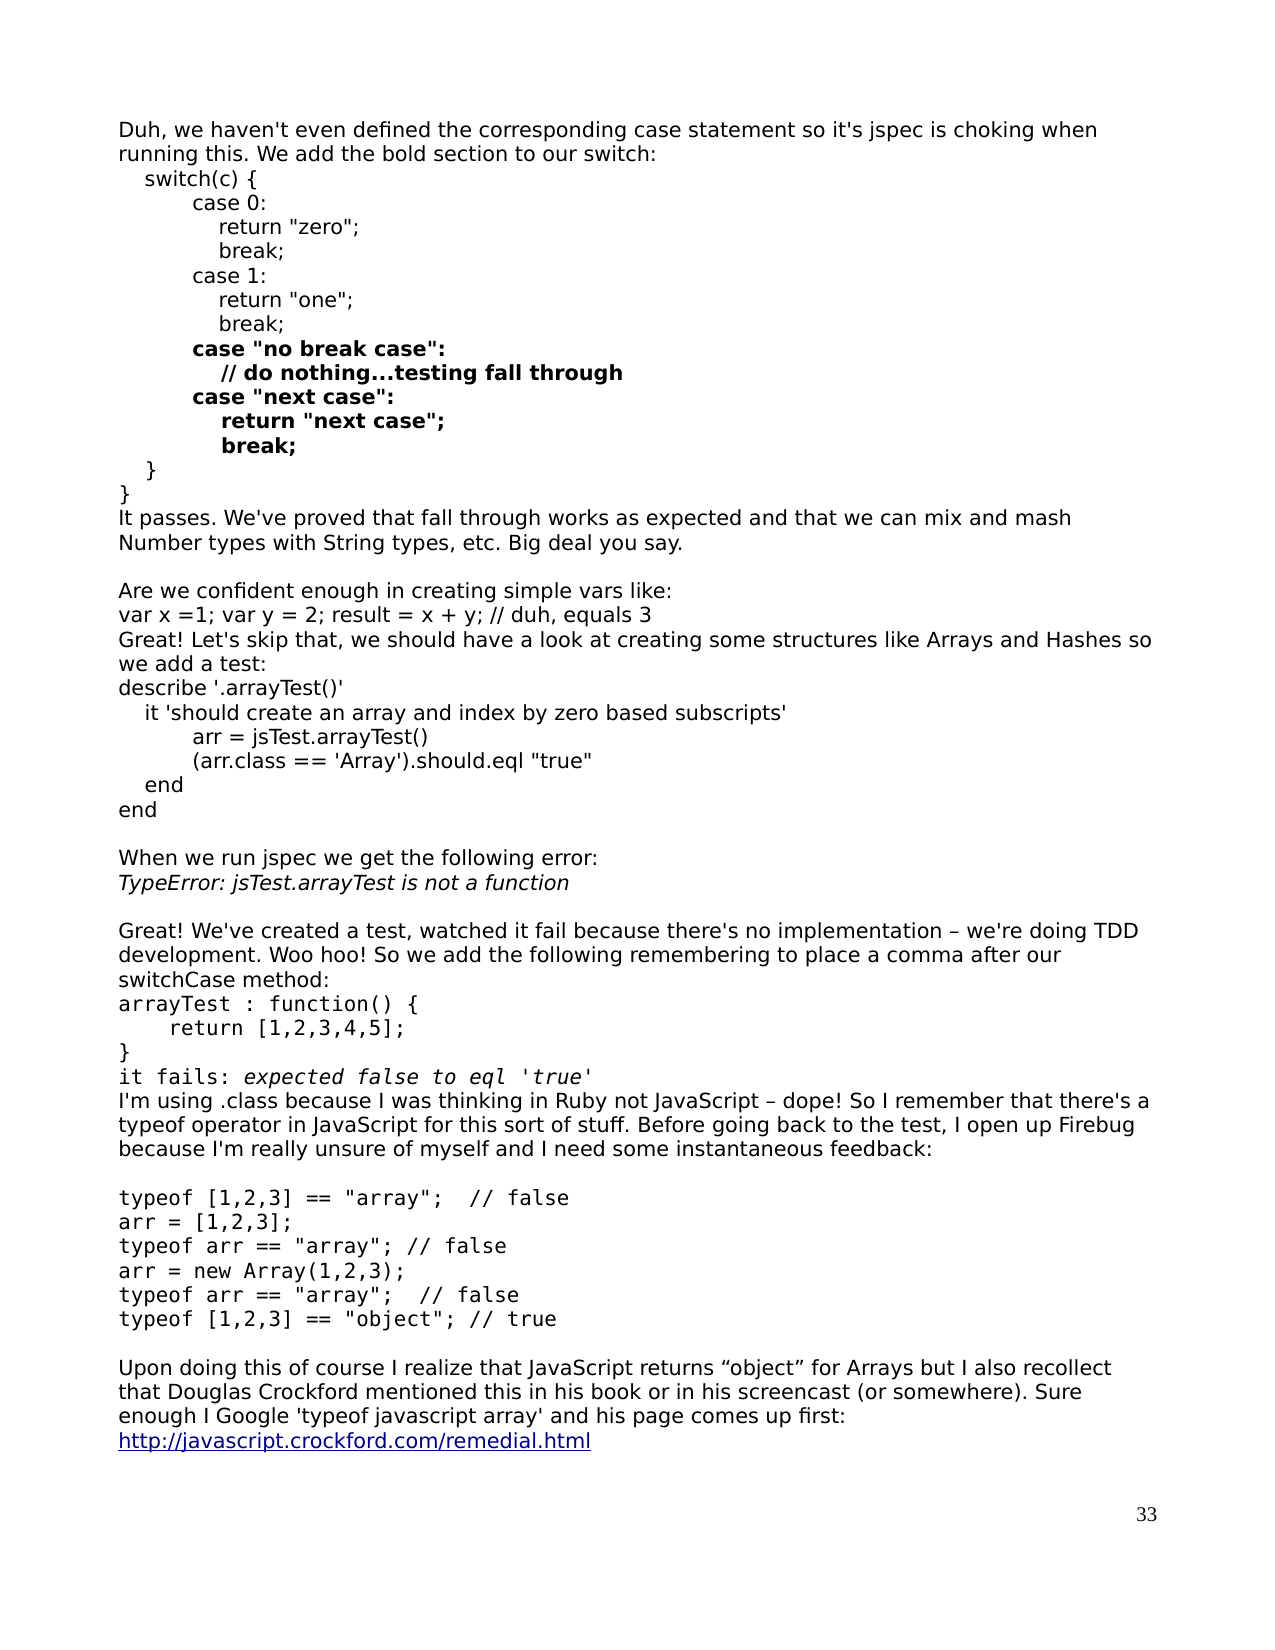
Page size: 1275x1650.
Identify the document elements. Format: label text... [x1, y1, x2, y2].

text break; [118, 434, 1157, 458]
text end [118, 773, 1157, 798]
text case "next case": [118, 385, 1157, 409]
text Duh, we haven't even defined the corresponding case statement so it's jspec is choking when running this. We add the bold section to our switch: [118, 118, 1157, 167]
text TypeError: jsTest.arrayTest is not a function [118, 871, 1157, 895]
text return "zero"; [118, 215, 1157, 239]
text (arr.class == 'Array').should.eql "true" [118, 749, 1157, 773]
text return "one"; [118, 288, 1157, 312]
text break; [118, 239, 1157, 264]
text Great! Let's skip that, we should have a look at creating some structures like Arrays and Hashes so we add a test: [118, 628, 1157, 676]
text case 1: [118, 264, 1157, 288]
text // do nothing...testing fall through [118, 361, 1157, 385]
text arrayTest : function() { [118, 992, 1157, 1016]
text } [118, 482, 1157, 506]
text } [118, 458, 1157, 482]
text } [118, 1040, 1157, 1065]
text typeof arr == "array"; // false [118, 1283, 1157, 1307]
text break; [118, 312, 1157, 337]
text Are we confident enough in creating simple vars like: [118, 579, 1157, 603]
text case "no break case": [118, 337, 1157, 361]
text arr = new Array(1,2,3); [118, 1259, 1157, 1283]
text end [118, 798, 1157, 822]
text http://javascript.crockford.com/remedial.html [118, 1429, 1157, 1453]
text case 0: [118, 191, 1157, 215]
text arr = jsTest.arrayTest() [118, 725, 1157, 749]
text It passes. We've proved that fall through works as expected and that we can mix and mash Number types with String types, etc. Big deal you say. [118, 506, 1157, 555]
text Upon doing this of course I realize that JavaScript returns “object” for Arrays but I also recollect that Douglas Crockford mentioned this in his book or in his screencast (or somewhere). Sure enough I Google 'typeof javascript array' and his page comes up first: [118, 1356, 1157, 1429]
text When we run jspec we get the following error: [118, 846, 1157, 871]
text switch(c) { [118, 167, 1157, 191]
text it 'should create an array and index by zero based subscripts' [118, 701, 1157, 725]
text var x =1; var y = 2; result = x + y; // duh, equals 3 [118, 603, 1157, 628]
text I'm using .class because I was thinking in Ruby not JavaScript – dope! So I remember that there's a typeof operator in JavaScript for this sort of stuff. Before going back to the test, I open up Firebug because I'm really unsure of myself and I need some instantaneous feedback: [118, 1089, 1157, 1162]
text return [1,2,3,4,5]; [118, 1016, 1157, 1040]
text typeof arr == "array"; // false [118, 1234, 1157, 1259]
text Great! We've created a test, watched it fail because there's no implementation – we're doing TDD development. Woo hoo! So we add the following remembering to place a comma after our switchCase method: [118, 919, 1157, 992]
text it fails: expected false to eql 'true' [118, 1065, 1157, 1089]
text typeof [1,2,3] == "object"; // true [118, 1307, 1157, 1332]
text arr = [1,2,3]; [118, 1210, 1157, 1234]
text describe '.arrayTest()' [118, 676, 1157, 701]
text typeof [1,2,3] == "array"; // false [118, 1186, 1157, 1210]
text return "next case"; [118, 409, 1157, 434]
